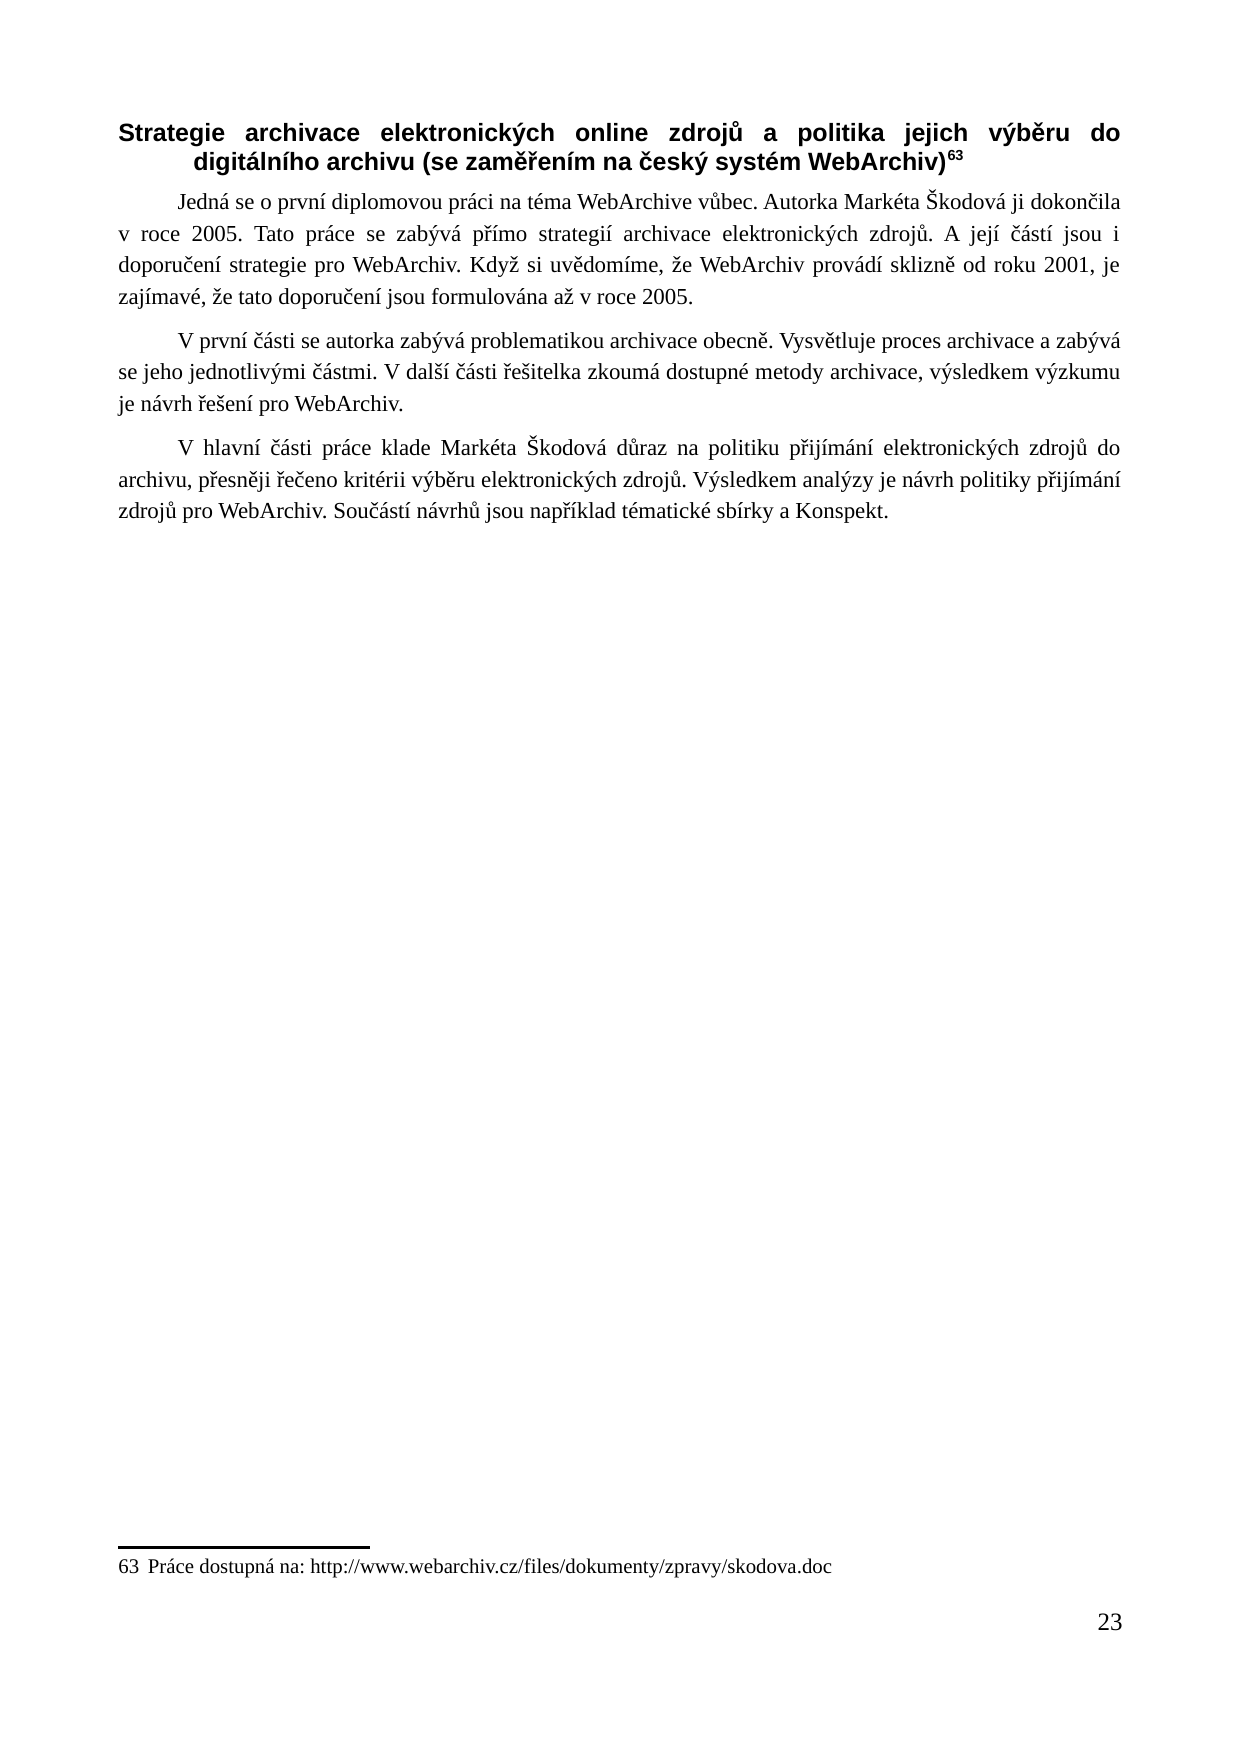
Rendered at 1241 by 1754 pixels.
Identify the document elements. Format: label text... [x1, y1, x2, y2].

text V hlavní části práce klade Markéta Škodová důraz na politiku přijímání elektronických zdrojů do archivu, přesněji řečeno kritérii výběru elektronických zdrojů. Výsledkem analýzy je návrh politiky přijímání zdrojů pro WebArchiv. Součástí návrhů jsou například tématické sbírky a Konspekt. [118, 434, 1122, 523]
text V první části se autorka zabývá problematikou archivace obecně. Vysvětluje proces archivace a zabývá se jeho jednotlivými částmi. V další části řešitelka zkoumá dostupné metody archivace, výsledkem výzkumu je návrh řešení pro WebArchiv. [118, 327, 1122, 416]
text Práce dostupná na: http://www.webarchiv.cz/files/dokumenty/zpravy/skodova.doc [118, 1553, 1122, 1578]
subtitle Strategie archivace elektronických online zdrojů a politika jejich výběru do digitálního archivu (se zaměřením na český systém WebArchiv) [118, 118, 1122, 176]
text Jedná se o první diplomovou práci na téma WebArchive vůbec. Autorka Markéta Škodová ji dokončila v roce 2005. Tato práce se zabývá přímo strategií archivace elektronických zdrojů. A její částí jsou i doporučení strategie pro WebArchiv. Když si uvědomíme, že WebArchiv provádí sklizně od roku 2001, je zajímavé, že tato doporučení jsou formulována až v roce 2005. [118, 188, 1122, 309]
